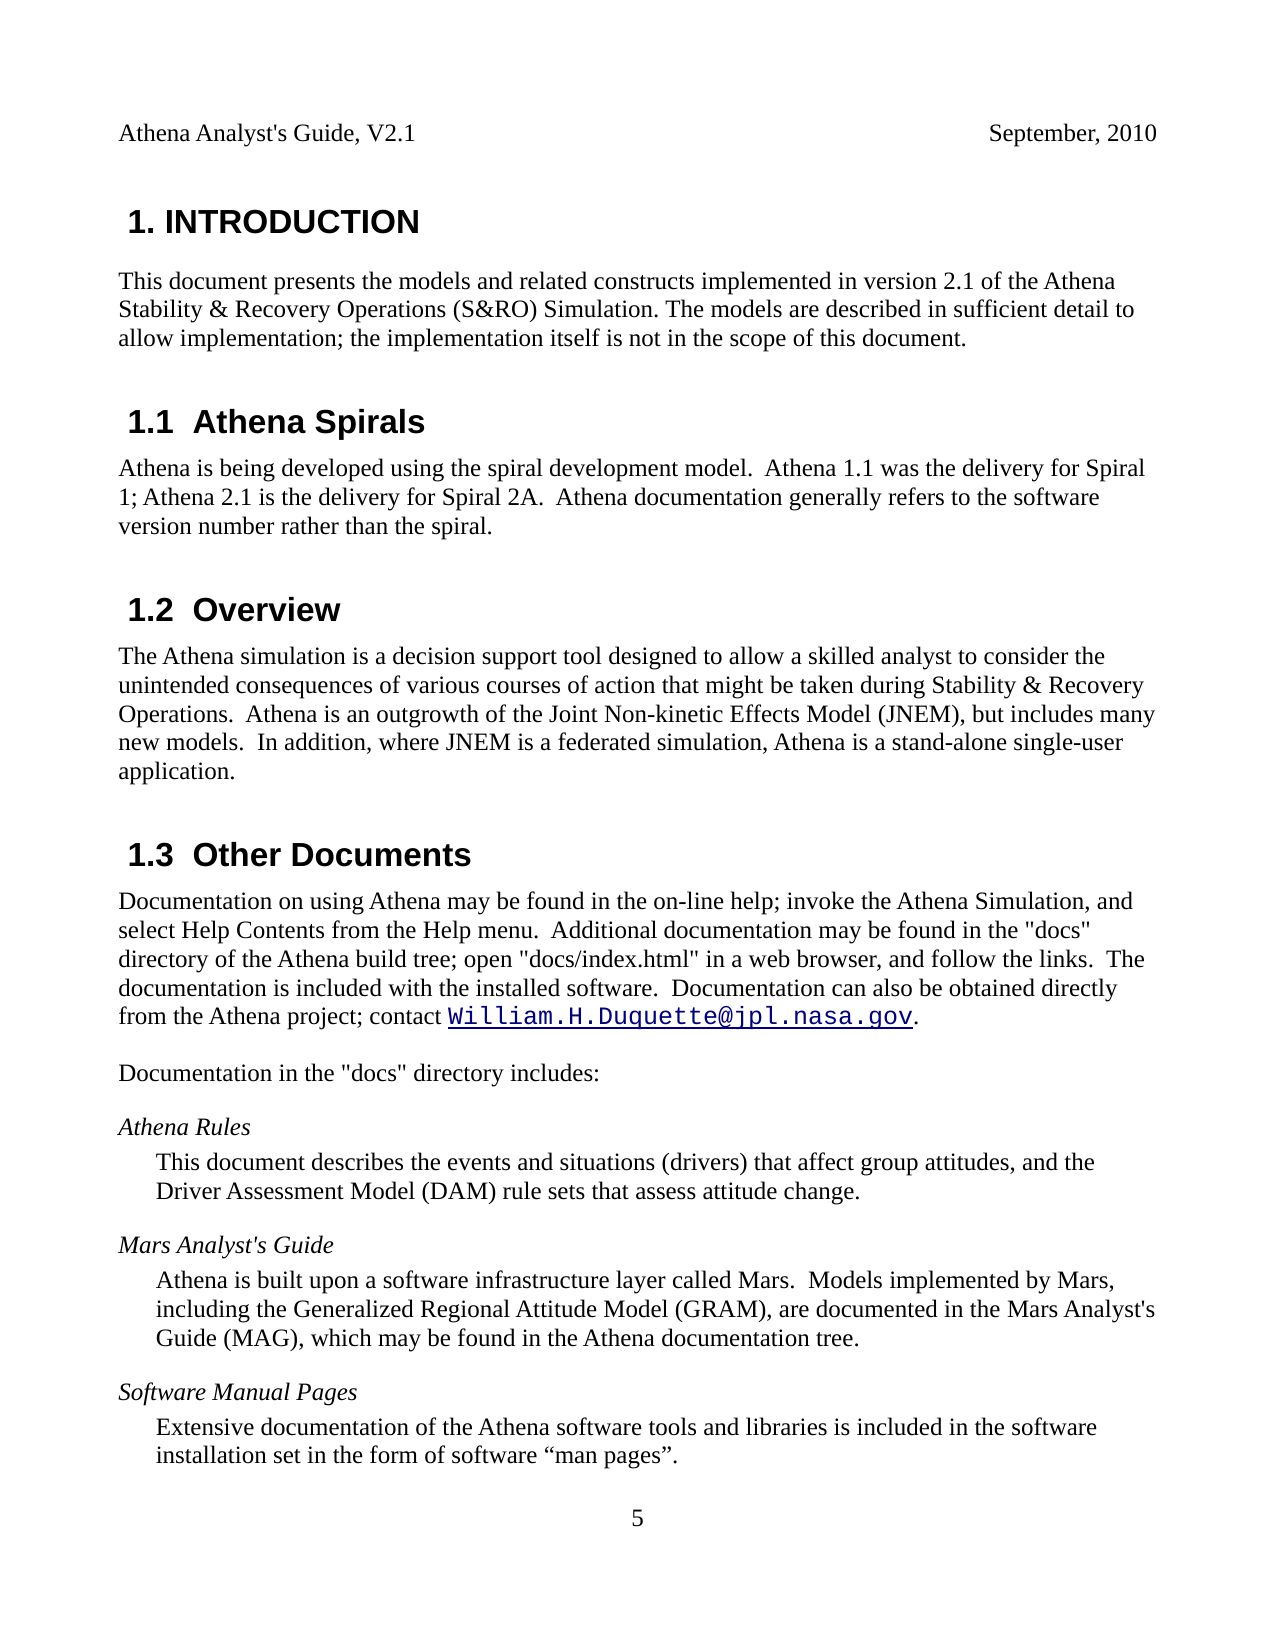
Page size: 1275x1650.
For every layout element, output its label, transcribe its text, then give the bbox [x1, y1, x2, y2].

text This document presents the models and related constructs implemented in version 2.1 of the Athena Stability & Recovery Operations (S&RO) Simulation. The models are described in sufficient detail to allow implementation; the implementation itself is not in the scope of this document. [118, 266, 1157, 352]
text The Athena simulation is a decision support tool designed to allow a skilled analyst to consider the unintended consequences of various courses of action that might be taken during Stability & Recovery Operations. Athena is an outgrowth of the Joint Non-kinetic Effects Model (JNEM), but includes many new models. In addition, where JNEM is a federated simulation, Athena is a stand-alone single-user application. [118, 641, 1157, 785]
text Mars Analyst's Guide [118, 1230, 1157, 1259]
subtitle Introduction [118, 202, 1157, 240]
subtitle Athena Spirals [118, 403, 1157, 441]
text Documentation in the "docs" directory includes: [118, 1058, 1157, 1087]
text Documentation on using Athena may be found in the on-line help; invoke the Athena Simulation, and select Help Contents from the Help menu. Additional documentation may be found in the "docs" directory of the Athena build tree; open "docs/index.html" in a web browser, and follow the links. The documentation is included with the installed software. Documentation can also be obtained directly from the Athena project; contact William.H.Duquette@jpl.nasa.gov. [118, 886, 1157, 1032]
text Software Manual Pages [118, 1377, 1157, 1406]
text Athena is built upon a software infrastructure layer called Mars. Models implemented by Mars, including the Generalized Regional Attitude Model (GRAM), are documented in the Mars Analyst's Guide (MAG), which may be found in the Athena documentation tree. [156, 1265, 1157, 1351]
text This document describes the events and situations (drivers) that affect group attitudes, and the Driver Assessment Model (DAM) rule sets that assess attitude change. [156, 1147, 1157, 1204]
text Athena is being developed using the spiral development model. Athena 1.1 was the delivery for Spiral 1; Athena 2.1 is the delivery for Spiral 2A. Athena documentation generally refers to the software version number rather than the spiral. [118, 453, 1157, 540]
subtitle Overview [118, 590, 1157, 629]
subtitle Other Documents [118, 836, 1157, 874]
text Athena Rules [118, 1112, 1157, 1141]
text Extensive documentation of the Athena software tools and libraries is included in the software installation set in the form of software “man pages”. [156, 1412, 1157, 1469]
